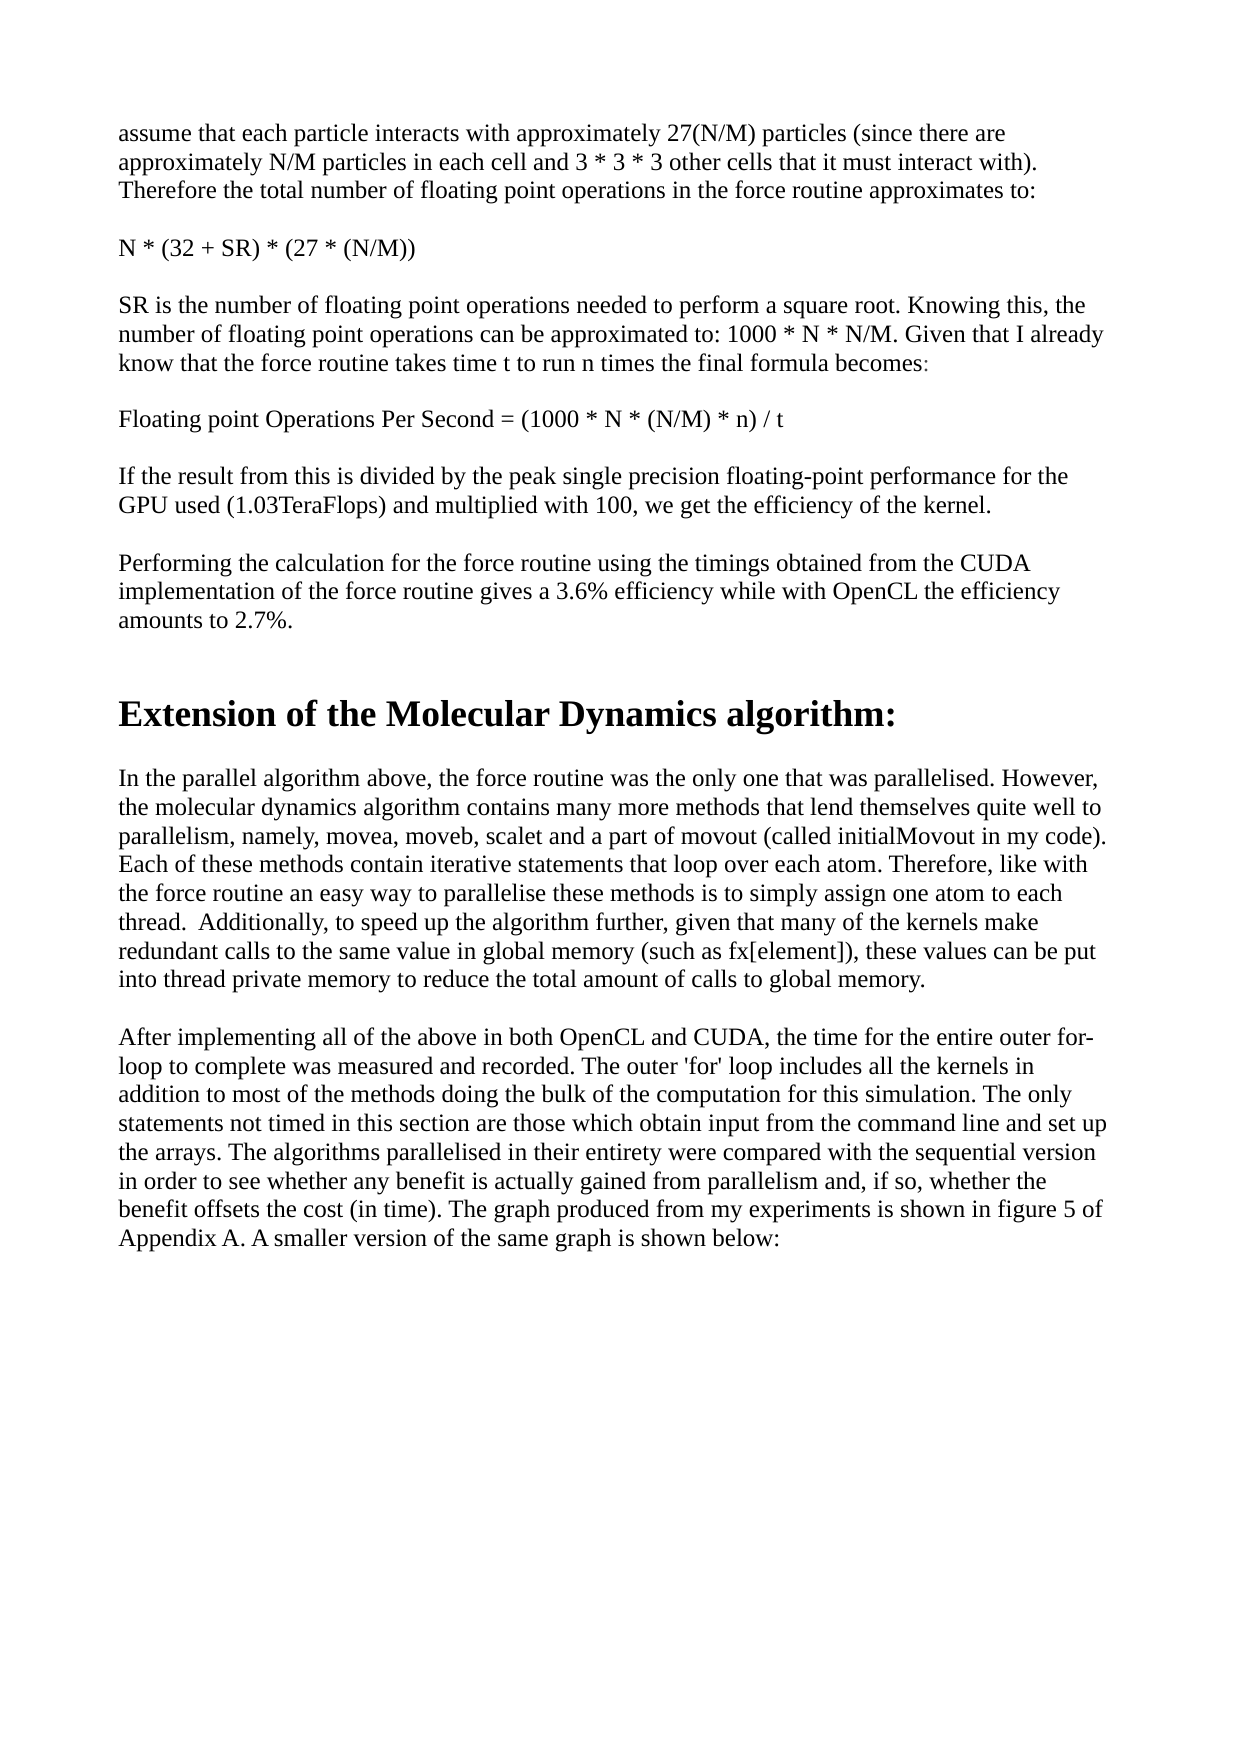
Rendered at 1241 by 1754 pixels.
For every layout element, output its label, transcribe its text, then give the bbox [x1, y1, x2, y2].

text assume that each particle interacts with approximately 27(N/M) particles (since there are approximately N/M particles in each cell and 3 * 3 * 3 other cells that it must interact with). Therefore the total number of floating point operations in the force routine approximates to: [118, 118, 1122, 204]
text In the parallel algorithm above, the force routine was the only one that was parallelised. However, the molecular dynamics algorithm contains many more methods that lend themselves quite well to parallelism, namely, movea, moveb, scalet and a part of movout (called initialMovout in my code). Each of these methods contain iterative statements that loop over each atom. Therefore, like with the force routine an easy way to parallelise these methods is to simply assign one atom to each thread. Additionally, to speed up the algorithm further, given that many of the kernels make redundant calls to the same value in global memory (such as fx[element]), these values can be put into thread private memory to reduce the total amount of calls to global memory. [118, 763, 1122, 993]
text After implementing all of the above in both OpenCL and CUDA, the time for the entire outer for-loop to complete was measured and recorded. The outer 'for' loop includes all the kernels in addition to most of the methods doing the bulk of the computation for this simulation. The only statements not timed in this section are those which obtain input from the command line and set up the arrays. The algorithms parallelised in their entirety were compared with the sequential version in order to see whether any benefit is actually gained from parallelism and, if so, whether the benefit offsets the cost (in time). The graph produced from my experiments is shown in figure 5 of Appendix A. A smaller version of the same graph is shown below: [118, 1022, 1122, 1252]
text N * (32 + SR) * (27 * (N/M)) [118, 233, 1122, 262]
text Extension of the Molecular Dynamics algorithm: [118, 691, 1122, 734]
text Performing the calculation for the force routine using the timings obtained from the CUDA implementation of the force routine gives a 3.6% efficiency while with OpenCL the efficiency amounts to 2.7%. [118, 548, 1122, 634]
text Floating point Operations Per Second = (1000 * N * (N/M) * n) / t [118, 404, 1122, 433]
text SR is the number of floating point operations needed to perform a square root. Knowing this, the number of floating point operations can be approximated to: 1000 * N * N/M. Given that I already know that the force routine takes time t to run n times the final formula becomes: [118, 291, 1122, 377]
text If the result from this is divided by the peak single precision floating-point performance for the GPU used (1.03TeraFlops) and multiplied with 100, we get the efficiency of the kernel. [118, 461, 1122, 519]
